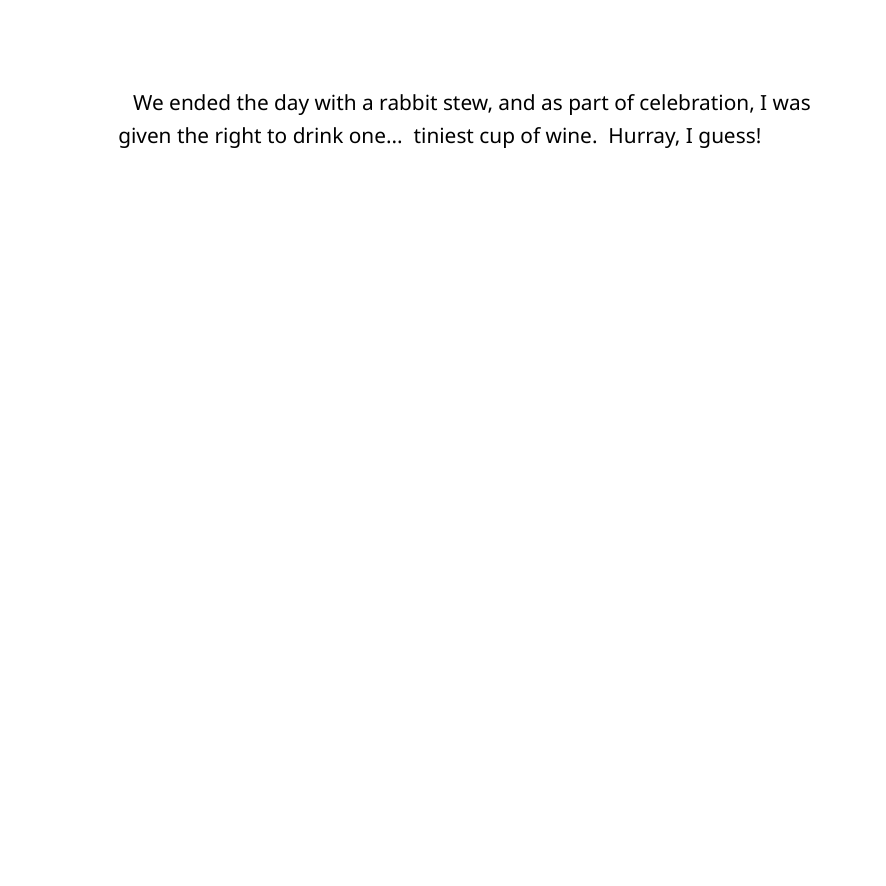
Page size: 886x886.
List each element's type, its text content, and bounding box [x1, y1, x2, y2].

text We ended the day with a rabbit stew, and as part of celebration, I was given the right to drink one... tiniest cup of wine. Hurray, I guess! [118, 88, 827, 149]
